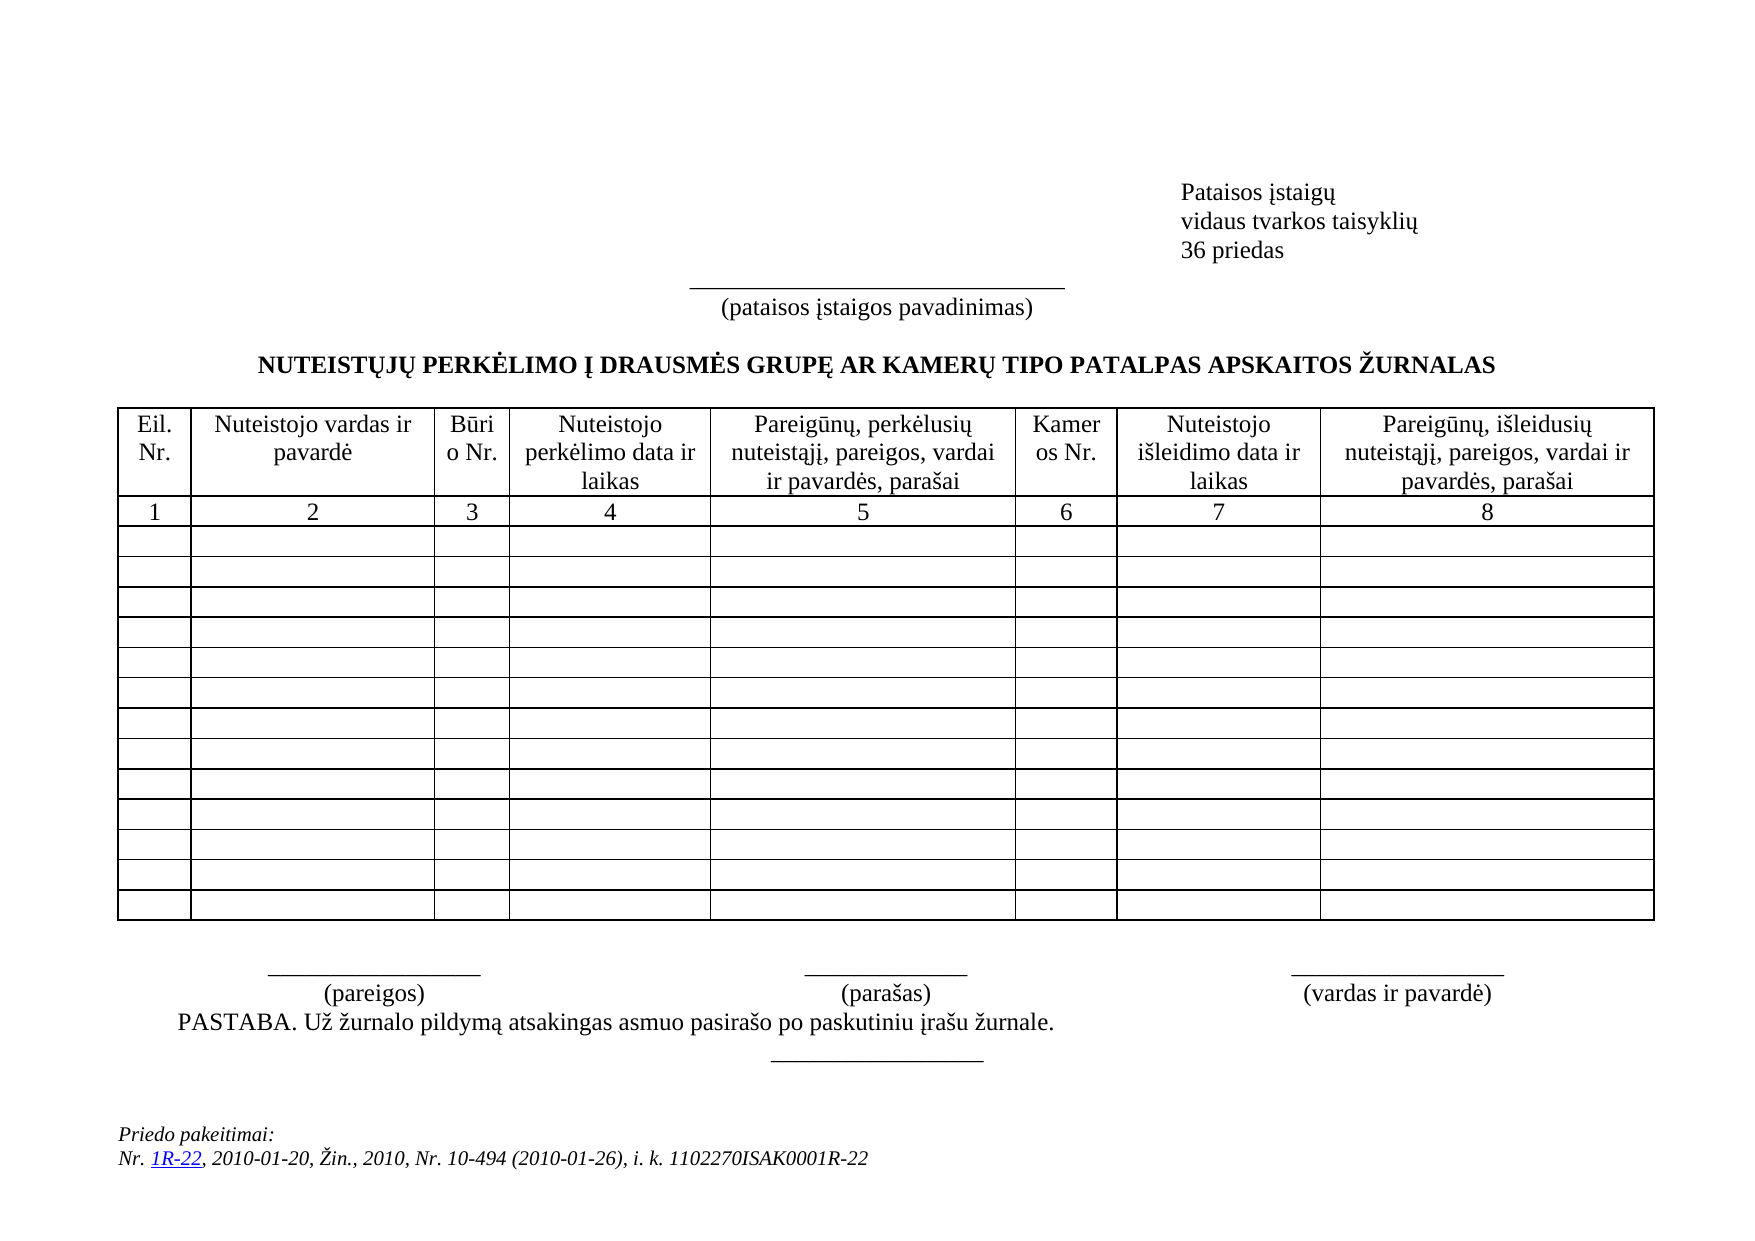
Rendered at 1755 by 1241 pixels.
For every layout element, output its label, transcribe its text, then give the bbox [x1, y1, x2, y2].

table_cell [435, 830, 509, 859]
table_header _________________ (pareigos) [118, 950, 630, 1007]
table_cell [711, 891, 1015, 919]
table_cell [1016, 678, 1116, 707]
table_cell [510, 618, 710, 647]
table_cell [711, 648, 1015, 677]
table_cell [119, 648, 190, 677]
table_cell [1321, 527, 1653, 556]
table_cell [119, 557, 190, 586]
table_cell [192, 770, 434, 798]
table_cell [1016, 618, 1116, 647]
table_cell [1016, 527, 1116, 556]
table_cell [1321, 800, 1653, 828]
table_cell [510, 891, 710, 919]
table_cell [119, 618, 190, 647]
table_cell [192, 678, 434, 707]
table_cell [119, 588, 190, 616]
table_cell [1321, 557, 1653, 586]
text Pataisos įstaigų [1181, 177, 1636, 206]
table_cell [510, 678, 710, 707]
table_cell [192, 618, 434, 647]
table_header Nuteistojo vardas ir pavardė [192, 409, 434, 495]
table_header Pareigūnų, išleidusių nuteistąjį, pareigos, vardai ir pavardės, parašai [1321, 409, 1653, 495]
table_cell [510, 588, 710, 616]
table_cell [1118, 648, 1320, 677]
table_cell [435, 800, 509, 828]
table_cell [1016, 770, 1116, 798]
table_cell [435, 527, 509, 556]
table_cell [435, 678, 509, 707]
table_cell [192, 891, 434, 919]
table_cell [192, 709, 434, 737]
table_cell 2 [192, 497, 434, 525]
table_cell [510, 739, 710, 768]
table_cell [1118, 891, 1320, 919]
table_cell 4 [510, 497, 710, 525]
table_cell [119, 800, 190, 828]
table_cell [435, 588, 509, 616]
table_cell [192, 739, 434, 768]
text (pataisos įstaigos pavadinimas) [118, 292, 1636, 321]
text 36 priedas [1181, 235, 1636, 263]
table_cell [1118, 588, 1320, 616]
table_cell [711, 618, 1015, 647]
table_header Kameros Nr. [1016, 409, 1116, 495]
table_cell 1 [119, 497, 190, 525]
table_cell [192, 527, 434, 556]
table_cell [1321, 891, 1653, 919]
table_cell [1016, 588, 1116, 616]
table_cell [711, 770, 1015, 798]
text Nr. 1R-22, 2010-01-20, Žin., 2010, Nr. 10-494 (2010-01-26), i. k. 1102270ISAK0001R-22 [118, 1146, 1636, 1170]
table_cell 8 [1321, 497, 1653, 525]
table_header Nuteistojo išleidimo data ir laikas [1118, 409, 1320, 495]
table_cell [119, 739, 190, 768]
table_cell [510, 557, 710, 586]
table_cell [1016, 557, 1116, 586]
text vidaus tvarkos taisyklių [1181, 206, 1636, 235]
table_cell 3 [435, 497, 509, 525]
table_cell 7 [1118, 497, 1320, 525]
table_cell [711, 709, 1015, 737]
table_cell [1321, 860, 1653, 889]
table_cell [1118, 709, 1320, 737]
table_header Pareigūnų, perkėlusių nuteistąjį, pareigos, vardai ir pavardės, parašai [711, 409, 1015, 495]
table_cell [119, 770, 190, 798]
table_cell [435, 860, 509, 889]
text Priedo pakeitimai: [118, 1122, 1636, 1146]
table_cell [1118, 770, 1320, 798]
table_cell [435, 557, 509, 586]
table_cell [510, 800, 710, 828]
table_cell [1118, 678, 1320, 707]
table_cell [510, 527, 710, 556]
table_cell [119, 678, 190, 707]
table_cell [711, 557, 1015, 586]
table_cell [192, 557, 434, 586]
table_cell [1016, 739, 1116, 768]
table_cell [711, 800, 1015, 828]
table_cell [1118, 830, 1320, 859]
table_cell [1321, 770, 1653, 798]
table_cell [1118, 557, 1320, 586]
text _________________ [118, 1036, 1636, 1065]
table_cell [1016, 709, 1116, 737]
table_cell [1016, 800, 1116, 828]
table_cell [119, 830, 190, 859]
table_cell [192, 588, 434, 616]
table_header Nuteistojo perkėlimo data ir laikas [510, 409, 710, 495]
table_cell [1016, 830, 1116, 859]
table_cell [711, 830, 1015, 859]
table_cell [435, 739, 509, 768]
table_cell [1321, 830, 1653, 859]
table_cell [1321, 739, 1653, 768]
table_cell [1118, 739, 1320, 768]
text ______________________________ [118, 263, 1636, 292]
table_cell [435, 891, 509, 919]
table_cell [435, 618, 509, 647]
table_cell [435, 770, 509, 798]
table_cell [1321, 648, 1653, 677]
table_cell 5 [711, 497, 1015, 525]
table_cell [1016, 648, 1116, 677]
table_cell [711, 588, 1015, 616]
table_cell [192, 800, 434, 828]
table_cell [711, 860, 1015, 889]
table_cell [1016, 891, 1116, 919]
table_cell [1118, 800, 1320, 828]
table_cell [510, 860, 710, 889]
table_header Eil.Nr. [119, 409, 190, 495]
text PASTABA. Už žurnalo pildymą atsakingas asmuo pasirašo po paskutiniu įrašu žurnale. [118, 1007, 1636, 1036]
table_cell [510, 648, 710, 677]
table_cell [510, 709, 710, 737]
table_cell [1321, 709, 1653, 737]
table_cell [192, 830, 434, 859]
table_cell 6 [1016, 497, 1116, 525]
table_cell [1016, 860, 1116, 889]
table_cell [119, 709, 190, 737]
table_header Būrio Nr. [435, 409, 509, 495]
table_cell [119, 860, 190, 889]
table_cell [1118, 527, 1320, 556]
table_cell [192, 860, 434, 889]
table_cell [711, 739, 1015, 768]
table_cell [1321, 588, 1653, 616]
table_cell [435, 648, 509, 677]
table_cell [711, 527, 1015, 556]
text NUTEISTŲJŲ PERKĖLIMO Į DRAUSMĖS GRUPĘ AR KAMERŲ TIPO PATALPAS APSKAITOS ŽURNALAS [118, 350, 1636, 378]
table_cell [510, 830, 710, 859]
table_cell [1321, 678, 1653, 707]
table_cell [711, 678, 1015, 707]
table_cell [1118, 618, 1320, 647]
table_cell [119, 891, 190, 919]
table_cell [435, 709, 509, 737]
table_cell [192, 648, 434, 677]
table_cell [1118, 860, 1320, 889]
table_cell [510, 770, 710, 798]
table_header _________________ (vardas ir pavardė) [1142, 950, 1653, 1007]
table_cell [119, 527, 190, 556]
table_header _____________ (parašas) [630, 950, 1142, 1007]
table_cell [1321, 618, 1653, 647]
